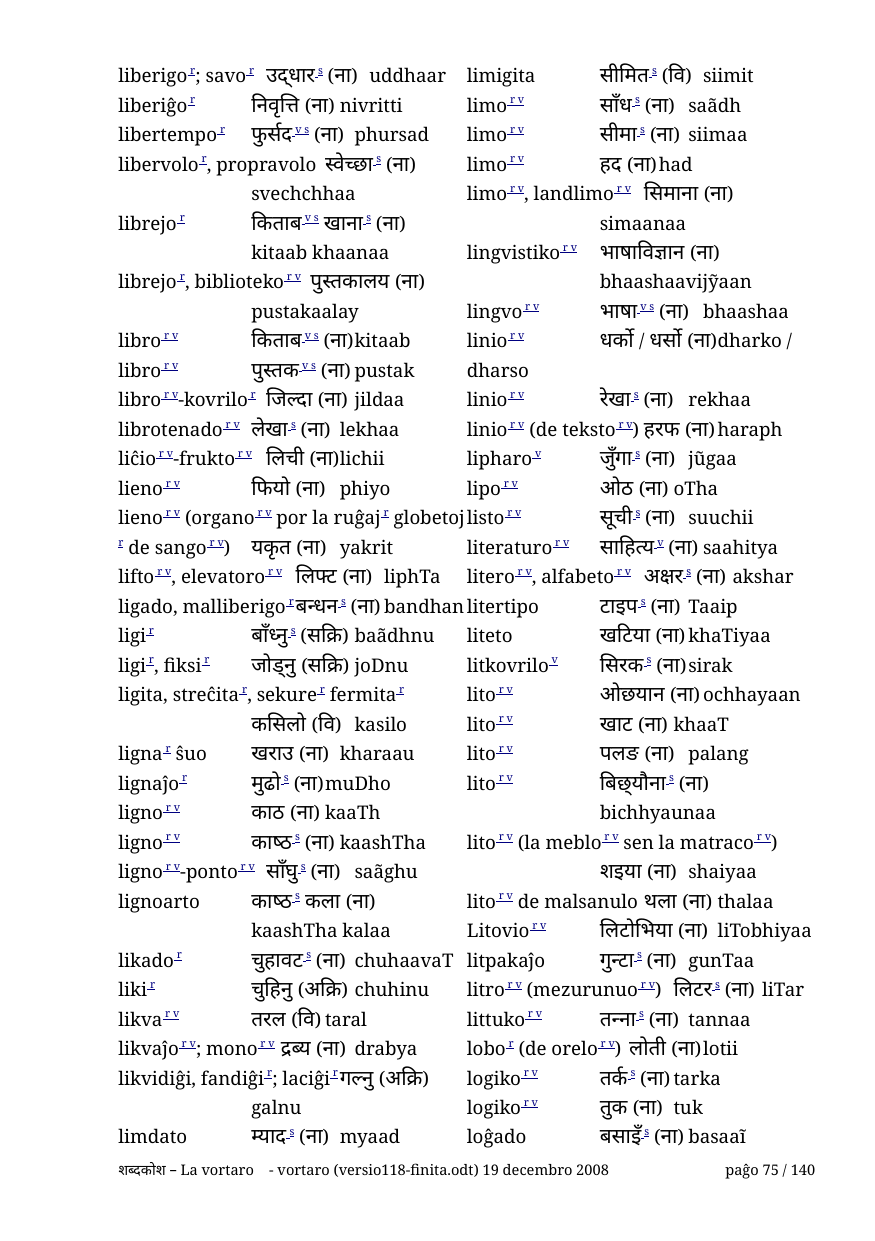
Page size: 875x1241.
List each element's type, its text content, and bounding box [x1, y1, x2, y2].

text liteto खटिया (ना) khaTiyaa [467, 619, 815, 649]
text litro r v (mezurunuo r v) लिटर s (ना) liTar [467, 973, 815, 1002]
text liberigo r; savo r उद्धार s (ना) uddhaar [118, 59, 467, 88]
text likvidiĝi, fandiĝi r; laciĝi r गल्नु (अक्रि) galnu [118, 1061, 467, 1120]
text librotenado r v लेखा s (ना) lekhaa [118, 413, 467, 442]
text lito r v खाट (ना) khaaT [467, 708, 815, 737]
text libro r v पुस्तक v s (ना) pustak [118, 354, 467, 383]
text loĝado बसाइँ s (ना) basaaĩ [467, 1120, 815, 1150]
text litero r v, alfabeto r v अक्षर s (ना) akshar [467, 560, 815, 590]
text librejo r, biblioteko r v पुस्तकालय (ना) pustakaalay [118, 265, 467, 324]
text limo r v, landlimo r v सिमाना (ना) simaanaa [467, 177, 815, 236]
text ligno r v-ponto r v साँघु s (ना) saãghu [118, 855, 467, 884]
text linio r v (de teksto r v) हरफ (ना) haraph [467, 413, 815, 442]
text linio r v धर्को / धर्सो (ना) dharko / dharso [467, 324, 815, 383]
text lingvo r v भाषा v s (ना) bhaashaa [467, 295, 815, 324]
text limigita सीमित s (वि) siimit [467, 59, 815, 88]
text linio r v रेखा s (ना) rekhaa [467, 383, 815, 413]
text lignoarto काष्ठ s कला (ना) kaashTha kalaa [118, 884, 467, 943]
text lifto r v, elevatoro r v लिफ्ट (ना) liphTa [118, 560, 467, 590]
text limo r v साँध s (ना) saãdh [467, 88, 815, 118]
text lobo r (de orelo r v) लोती (ना) lotii [467, 1032, 815, 1061]
text littuko r v तन्ना s (ना) tannaa [467, 1002, 815, 1032]
text ligi r बाँध्नु s (सक्रि) baãdhnu [118, 619, 467, 649]
text ligno r v काठ (ना) kaaTh [118, 796, 467, 826]
text lito r v ओछयान (ना) ochhayaan [467, 678, 815, 708]
text lieno r v (organo r v por la ruĝaj r globetoj r de sango r v) यकृत (ना) yakrit [118, 501, 467, 560]
text libertempo r फुर्सद v s (ना) phursad [118, 118, 467, 147]
text listo r v सूची s (ना) suuchii [467, 501, 815, 531]
text logiko r v तर्क s (ना) tarka [467, 1061, 815, 1091]
text literaturo r v साहित्य v (ना) saahitya [467, 531, 815, 560]
text ligno r v काष्ठ s (ना) kaashTha [118, 826, 467, 855]
text litertipo टाइप s (ना) Taaip [467, 590, 815, 619]
text libervolo r, propravolo स्वेच्छा s (ना) svechchhaa [118, 147, 467, 206]
text liĉio r v-frukto r v लिची (ना) lichii [118, 442, 467, 472]
text ligna r ŝuo खराउ (ना) kharaau [118, 737, 467, 767]
text lipo r v ओठ (ना) oTha [467, 472, 815, 501]
text liberiĝo r निवृत्ति (ना) nivritti [118, 88, 467, 118]
text lito r v (la meblo r v sen la matraco r v) शइया (ना) shaiyaa [467, 826, 815, 884]
text lito r v de malsanulo थला (ना) thalaa [467, 884, 815, 914]
text litpakaĵo गुन्टा s (ना) gunTaa [467, 943, 815, 973]
text likvaĵo r v; mono r v द्रब्य (ना) drabya [118, 1032, 467, 1061]
text logiko r v तुक (ना) tuk [467, 1091, 815, 1120]
text limo r v सीमा s (ना) siimaa [467, 118, 815, 147]
text limo r v हद (ना) had [467, 147, 815, 177]
text Litovio r v लिटोभिया (ना) liTobhiyaa [467, 914, 815, 943]
text ligi r, fiksi r जोड्नु (सक्रि) joDnu [118, 649, 467, 678]
text litkovrilo v सिरक s (ना) sirak [467, 649, 815, 678]
text librejo r किताब v s खाना s (ना) kitaab khaanaa [118, 206, 467, 265]
text lito r v बिछ्यौना s (ना) bichhyaunaa [467, 767, 815, 826]
text lito r v पलङ (ना) palang [467, 737, 815, 767]
text likva r v तरल (वि) taral [118, 1002, 467, 1032]
text lieno r v फियो (ना) phiyo [118, 472, 467, 501]
text limdato म्याद s (ना) myaad [118, 1120, 467, 1150]
text lipharo v जुँगा s (ना) jũgaa [467, 442, 815, 472]
text liki r चुहिनु (अक्रि) chuhinu [118, 973, 467, 1002]
text ligita, streĉita r, sekure r fermita r कसिलो (वि) kasilo [118, 678, 467, 737]
text likado r चुहावट s (ना) chuhaavaT [118, 943, 467, 973]
text lignaĵo r मुढो s (ना) muDho [118, 767, 467, 796]
text ligado, malliberigo r बन्धन s (ना) bandhan [118, 590, 467, 619]
text libro r v-kovrilo r जिल्दा (ना) jildaa [118, 383, 467, 413]
text lingvistiko r v भाषाविज्ञान (ना) bhaashaavijỹaan [467, 236, 815, 295]
text libro r v किताब v s (ना) kitaab [118, 324, 467, 354]
